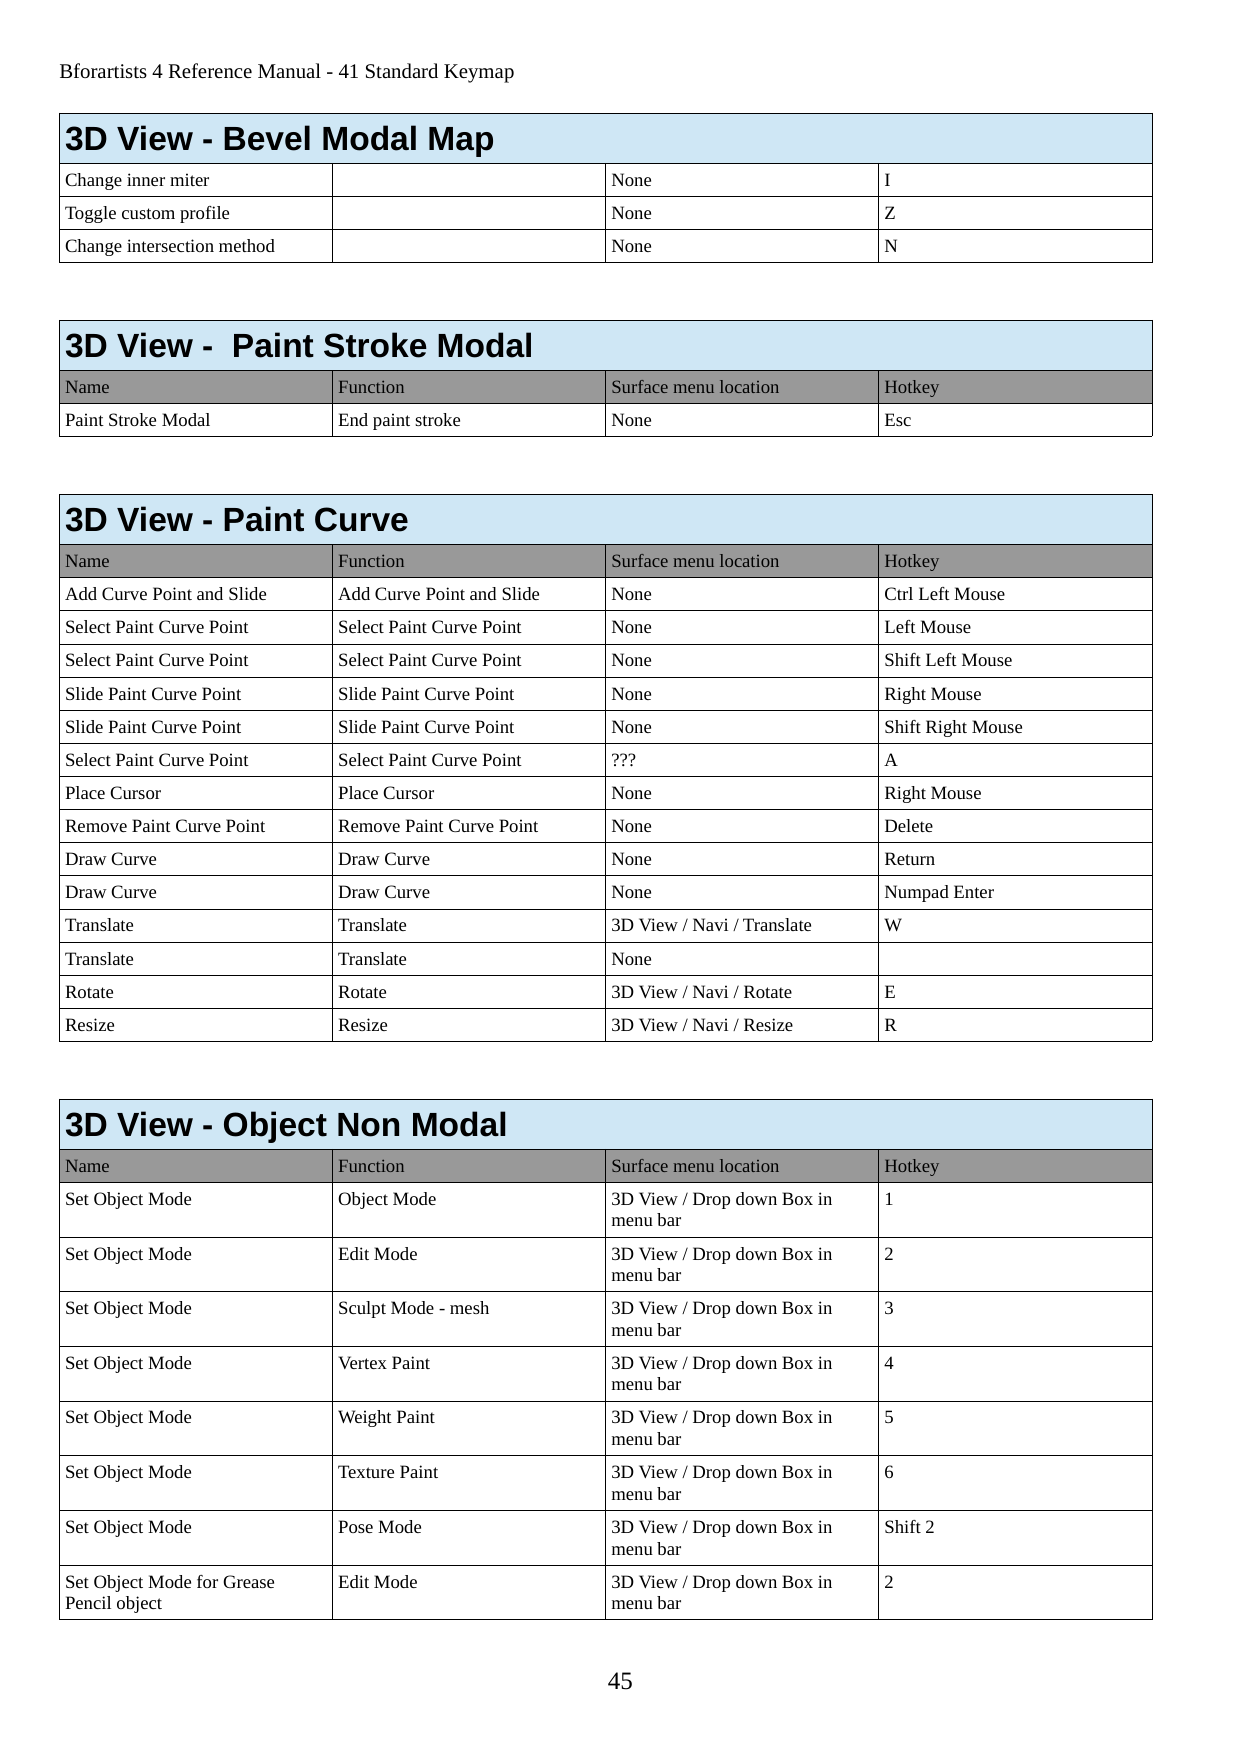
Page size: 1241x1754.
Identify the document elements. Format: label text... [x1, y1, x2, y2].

table_cell None [606, 611, 878, 643]
table_cell Add Curve Point and Slide [60, 578, 332, 610]
table_cell [333, 230, 605, 262]
table_cell Rotate [60, 976, 332, 1008]
table_cell 3D View / Drop down Box in menu bar [606, 1456, 878, 1510]
table_cell Hotkey [879, 1150, 1152, 1182]
table_cell 2 [879, 1566, 1152, 1619]
table_cell Ctrl Left Mouse [879, 578, 1152, 610]
table_cell Remove Paint Curve Point [60, 810, 332, 842]
table_cell Slide Paint Curve Point [60, 711, 332, 743]
table_cell Numpad Enter [879, 876, 1152, 908]
table_cell None [606, 876, 878, 908]
table_cell Change intersection method [60, 230, 332, 262]
table_cell Draw Curve [60, 843, 332, 875]
table_cell Sculpt Mode - mesh [333, 1292, 605, 1346]
table_cell 3D View / Navi / Rotate [606, 976, 878, 1008]
table_header 3D View - Bevel Modal Map [60, 114, 1152, 163]
table_cell 3D View / Drop down Box in menu bar [606, 1238, 878, 1291]
table_cell Set Object Mode [60, 1292, 332, 1346]
table_cell Select Paint Curve Point [333, 611, 605, 643]
table_cell Hotkey [879, 545, 1152, 577]
table_cell Weight Paint [333, 1402, 605, 1455]
table_cell Surface menu location [606, 371, 878, 403]
table_cell Set Object Mode [60, 1238, 332, 1291]
table_cell 5 [879, 1402, 1152, 1455]
table_header 3D View - Paint Stroke Modal [60, 321, 1152, 370]
table_cell Change inner miter [60, 164, 332, 196]
table_cell Set Object Mode [60, 1402, 332, 1455]
table_cell 3D View / Navi / Resize [606, 1009, 878, 1041]
table_cell E [879, 976, 1152, 1008]
table_cell Translate [333, 943, 605, 975]
table_cell Select Paint Curve Point [60, 744, 332, 776]
table_cell 3 [879, 1292, 1152, 1346]
table_cell Shift Right Mouse [879, 711, 1152, 743]
table_cell 3D View / Drop down Box in menu bar [606, 1183, 878, 1237]
table_cell 2 [879, 1238, 1152, 1291]
table_cell Esc [879, 404, 1152, 436]
table_cell Texture Paint [333, 1456, 605, 1510]
table_cell Draw Curve [60, 876, 332, 908]
table_cell Surface menu location [606, 545, 878, 577]
table_cell End paint stroke [333, 404, 605, 436]
table_cell Function [333, 545, 605, 577]
table_cell None [606, 777, 878, 809]
table_cell Function [333, 371, 605, 403]
table_cell Right Mouse [879, 777, 1152, 809]
table_cell N [879, 230, 1152, 262]
table_cell Slide Paint Curve Point [333, 711, 605, 743]
table_cell A [879, 744, 1152, 776]
table_cell None [606, 810, 878, 842]
table_cell Place Cursor [60, 777, 332, 809]
table_cell Set Object Mode [60, 1183, 332, 1237]
table_cell Name [60, 545, 332, 577]
table_cell Draw Curve [333, 876, 605, 908]
table_cell Set Object Mode [60, 1456, 332, 1510]
table_cell W [879, 910, 1152, 942]
table_cell None [606, 943, 878, 975]
table_cell Remove Paint Curve Point [333, 810, 605, 842]
table_cell Function [333, 1150, 605, 1182]
table_header 3D View - Paint Curve [60, 495, 1152, 544]
table_cell Select Paint Curve Point [60, 611, 332, 643]
table_cell Right Mouse [879, 678, 1152, 710]
table_cell R [879, 1009, 1152, 1041]
table_cell Add Curve Point and Slide [333, 578, 605, 610]
table_cell ??? [606, 744, 878, 776]
table_cell Select Paint Curve Point [60, 645, 332, 677]
table_cell Set Object Mode [60, 1511, 332, 1565]
table_cell 6 [879, 1456, 1152, 1510]
table_cell Translate [60, 943, 332, 975]
table_cell Select Paint Curve Point [333, 645, 605, 677]
table_cell Surface menu location [606, 1150, 878, 1182]
table_cell Name [60, 1150, 332, 1182]
table_cell Toggle custom profile [60, 197, 332, 229]
table_cell Left Mouse [879, 611, 1152, 643]
table_cell 3D View / Drop down Box in menu bar [606, 1511, 878, 1565]
table_cell Hotkey [879, 371, 1152, 403]
table_cell Resize [60, 1009, 332, 1041]
table_header 3D View - Object Non Modal [60, 1100, 1152, 1149]
table_cell Draw Curve [333, 843, 605, 875]
table_cell Place Cursor [333, 777, 605, 809]
table_cell None [606, 645, 878, 677]
table_cell Vertex Paint [333, 1347, 605, 1401]
table_cell Set Object Mode for Grease Pencil object [60, 1566, 332, 1619]
table_cell Slide Paint Curve Point [333, 678, 605, 710]
table_cell None [606, 711, 878, 743]
table_cell Edit Mode [333, 1566, 605, 1619]
table_cell Shift 2 [879, 1511, 1152, 1565]
table_cell [879, 943, 1152, 975]
table_cell Slide Paint Curve Point [60, 678, 332, 710]
table_cell 4 [879, 1347, 1152, 1401]
table_cell None [606, 843, 878, 875]
table_cell I [879, 164, 1152, 196]
table_cell None [606, 164, 878, 196]
table_cell 3D View / Drop down Box in menu bar [606, 1566, 878, 1619]
table_cell Resize [333, 1009, 605, 1041]
table_cell 3D View / Drop down Box in menu bar [606, 1292, 878, 1346]
table_cell [333, 197, 605, 229]
table_cell Delete [879, 810, 1152, 842]
table_cell Object Mode [333, 1183, 605, 1237]
table_cell Translate [333, 910, 605, 942]
table_cell None [606, 678, 878, 710]
table_cell Return [879, 843, 1152, 875]
table_cell Paint Stroke Modal [60, 404, 332, 436]
table_cell [333, 164, 605, 196]
table_cell Set Object Mode [60, 1347, 332, 1401]
table_cell 3D View / Navi / Translate [606, 910, 878, 942]
table_cell Translate [60, 910, 332, 942]
table_cell Pose Mode [333, 1511, 605, 1565]
table_cell None [606, 197, 878, 229]
table_cell None [606, 230, 878, 262]
table_cell Rotate [333, 976, 605, 1008]
table_cell Shift Left Mouse [879, 645, 1152, 677]
table_cell None [606, 578, 878, 610]
table_cell Z [879, 197, 1152, 229]
table_cell 1 [879, 1183, 1152, 1237]
table_cell 3D View / Drop down Box in menu bar [606, 1402, 878, 1455]
table_cell Select Paint Curve Point [333, 744, 605, 776]
table_cell 3D View / Drop down Box in menu bar [606, 1347, 878, 1401]
table_cell Name [60, 371, 332, 403]
table_cell None [606, 404, 878, 436]
table_cell Edit Mode [333, 1238, 605, 1291]
